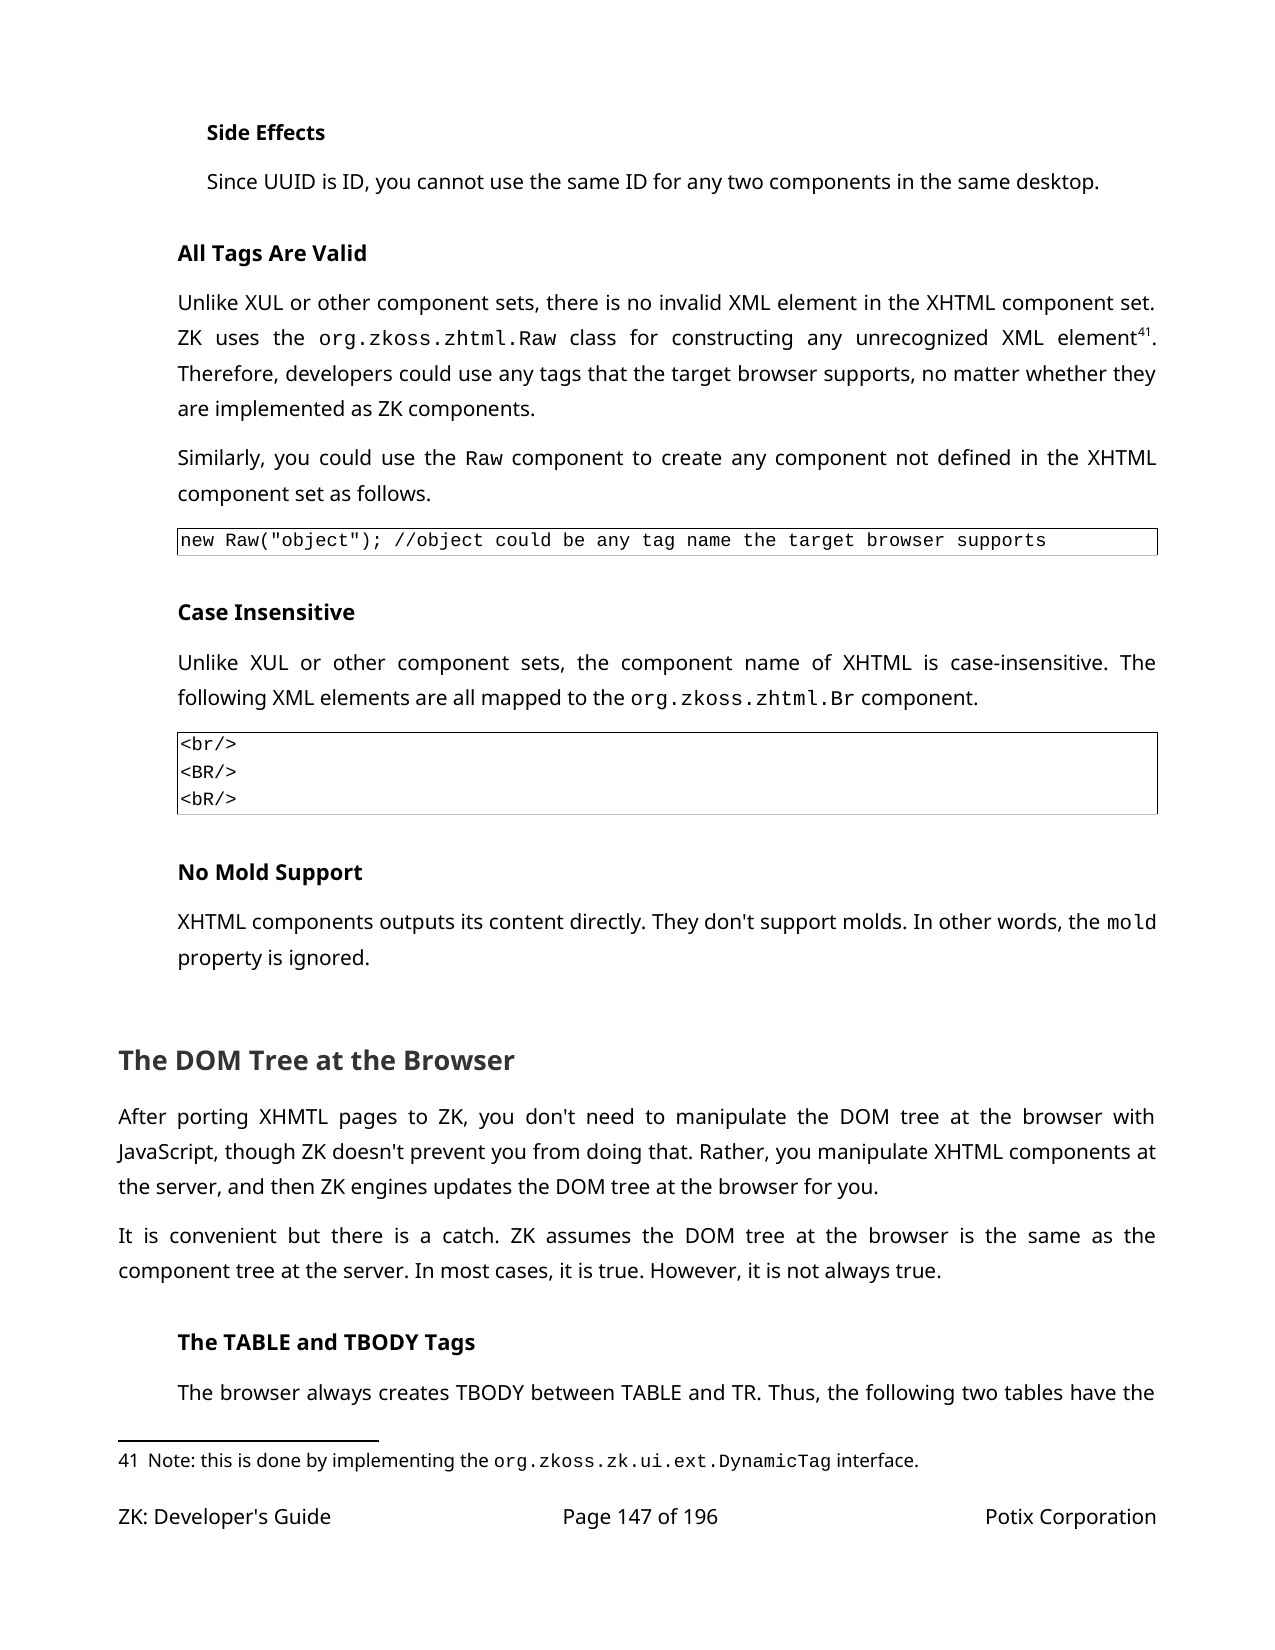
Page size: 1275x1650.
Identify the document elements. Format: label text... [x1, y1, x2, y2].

subtitle No Mold Support [177, 856, 1157, 886]
subtitle All Tags Are Valid [177, 238, 1157, 268]
text It is convenient but there is a catch. ZK assumes the DOM tree at the browser is the same as the component tree at the server. In most cases, it is true. However, it is not always true. [118, 1221, 1157, 1285]
text <BR/> [178, 759, 1157, 784]
text XHTML components outputs its content directly. They don't support molds. In other words, the mold property is ignored. [177, 907, 1157, 971]
text Similarly, you could use the Raw component to create any component not defined in the XHTML component set as follows. [177, 443, 1157, 507]
text Since UUID is ID, you cannot use the same ID for any two components in the same desktop. [207, 167, 1157, 195]
text The browser always creates TBODY between TABLE and TR. Thus, the following two tables have the [177, 1378, 1157, 1406]
text Unlike XUL or other component sets, there is no invalid XML element in the XHTML component set. ZK uses the org.zkoss.zhtml.Raw class for constructing any unrecognized XML element. Therefore, developers could use any tags that the target browser supports, no matter whether they are implemented as ZK components. [177, 288, 1157, 422]
subtitle The DOM Tree at the Browser [118, 1042, 1157, 1078]
text After porting XHMTL pages to ZK, you don't need to manipulate the DOM tree at the browser with JavaScript, though ZK doesn't prevent you from doing that. Rather, you manipulate XHTML components at the server, and then ZK engines updates the DOM tree at the browser for you. [118, 1102, 1157, 1201]
text Unlike XUL or other component sets, the component name of XHTML is case-insensitive. The following XML elements are all mapped to the org.zkoss.zhtml.Br component. [177, 648, 1157, 712]
text new Raw("object"); //object could be any tag name the target browser supports [178, 529, 1157, 555]
subtitle Side Effects [207, 118, 1157, 146]
text <br/> [178, 733, 1157, 757]
text Note: this is done by implementing the org.zkoss.zk.ui.ext.DynamicTag interface. [118, 1447, 1157, 1473]
subtitle Case Insensitive [177, 597, 1157, 627]
text <bR/> [178, 787, 1157, 814]
subtitle The TABLE and TBODY Tags [177, 1327, 1157, 1357]
